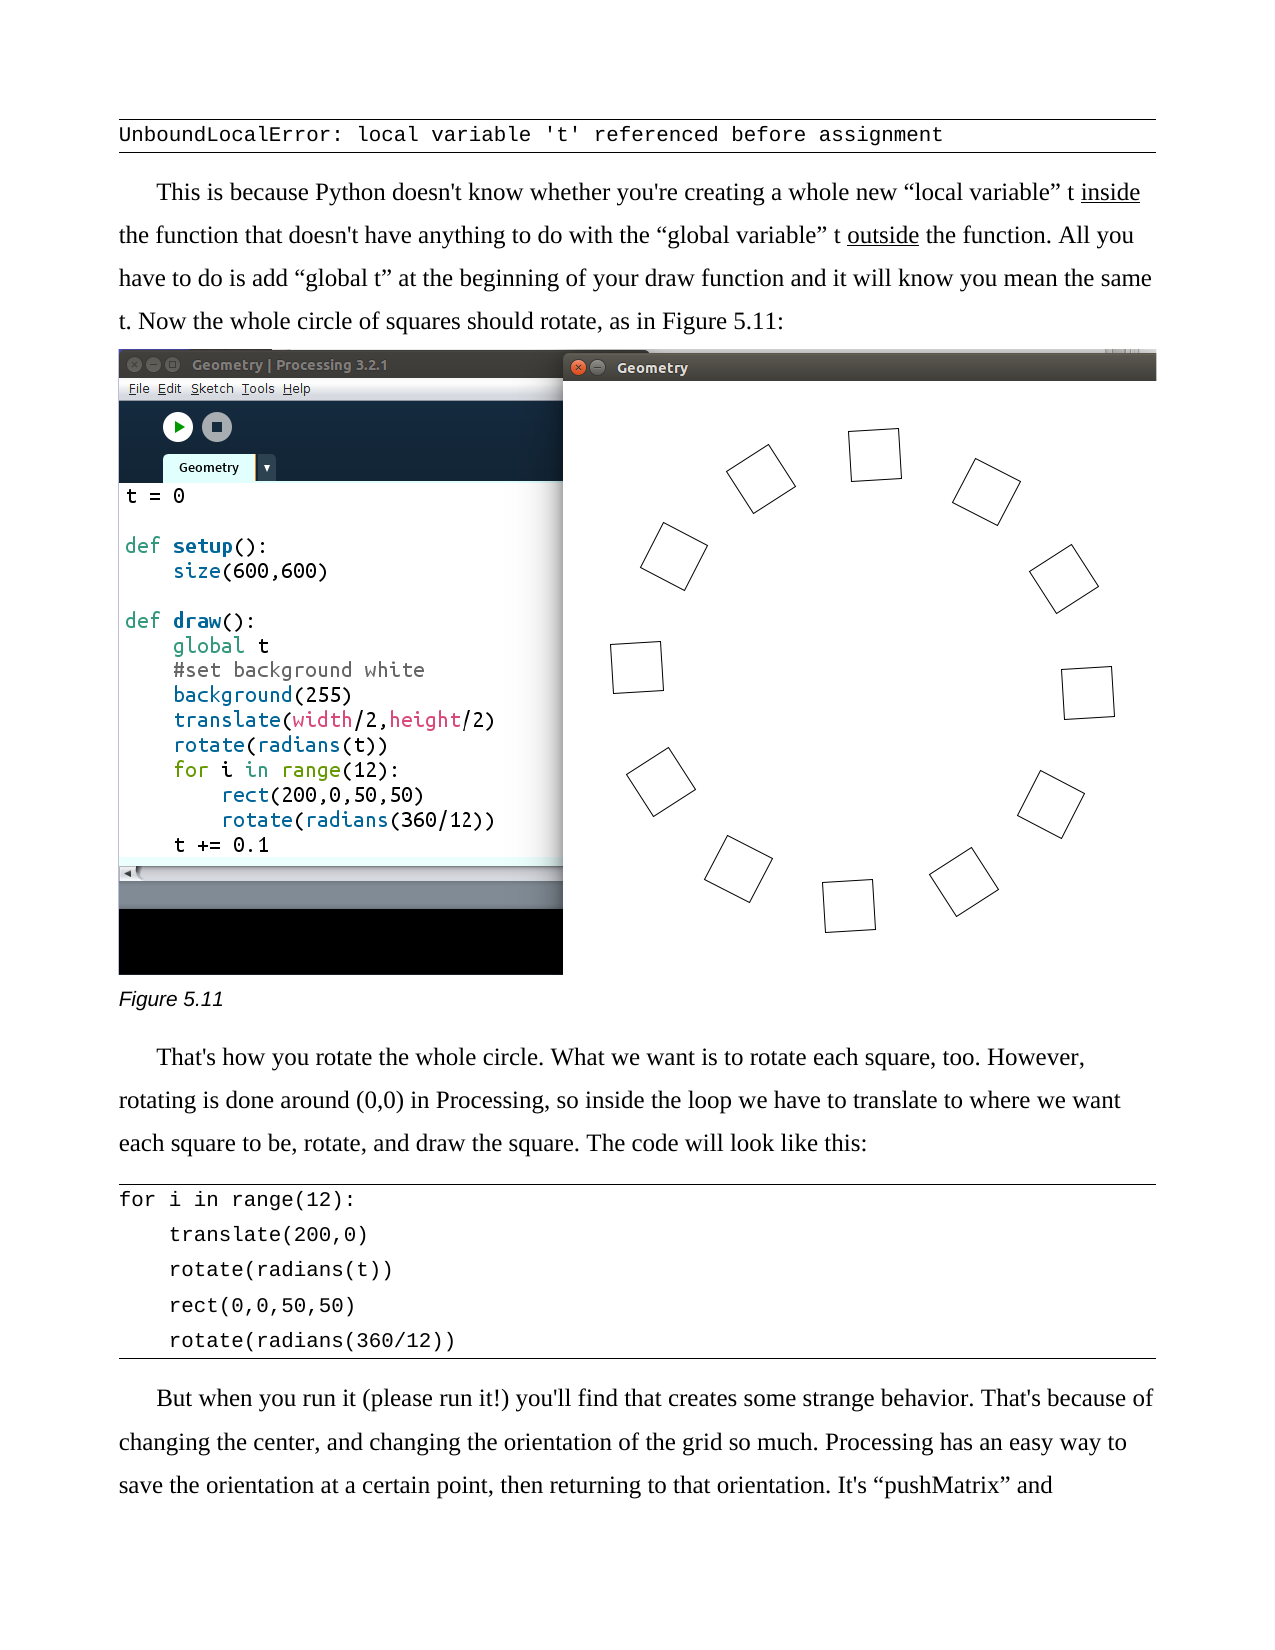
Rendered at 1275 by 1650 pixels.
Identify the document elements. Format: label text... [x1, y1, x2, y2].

text rect(0,0,50,50) [118, 1295, 1156, 1318]
picture [118, 349, 1157, 975]
text Figure 5.11 [118, 975, 1156, 1011]
text UnboundLocalError: local variable 't' referenced before assignment [118, 120, 1156, 153]
text That's how you rotate the whole circle. What we want is to rotate each square, too. However, rotating is done around (0,0) in Processing, so inside the loop we have to translate to where we want each square to be, rotate, and draw the square. The code will look like this: [118, 1042, 1156, 1157]
text But when you run it (please run it!) you'll find that creates some strange behavior. That's because of changing the center, and changing the orientation of the grid so much. Processing has an easy way to save the orientation at a certain point, then returning to that orientation. It's “pushMatrix” and [118, 1383, 1156, 1498]
text rotate(radians(t)) [118, 1259, 1156, 1283]
text rotate(radians(360/12)) [118, 1330, 1156, 1359]
text translate(200,0) [118, 1224, 1156, 1248]
text This is because Python doesn't know whether you're creating a whole new “local variable” t inside the function that doesn't have anything to do with the “global variable” t outside the function. All you have to do is add “global t” at the beginning of your draw function and it will know you mean the same t. Now the whole circle of squares should rotate, as in Figure 5.11: [118, 177, 1156, 335]
text for i in range(12): [118, 1185, 1156, 1212]
